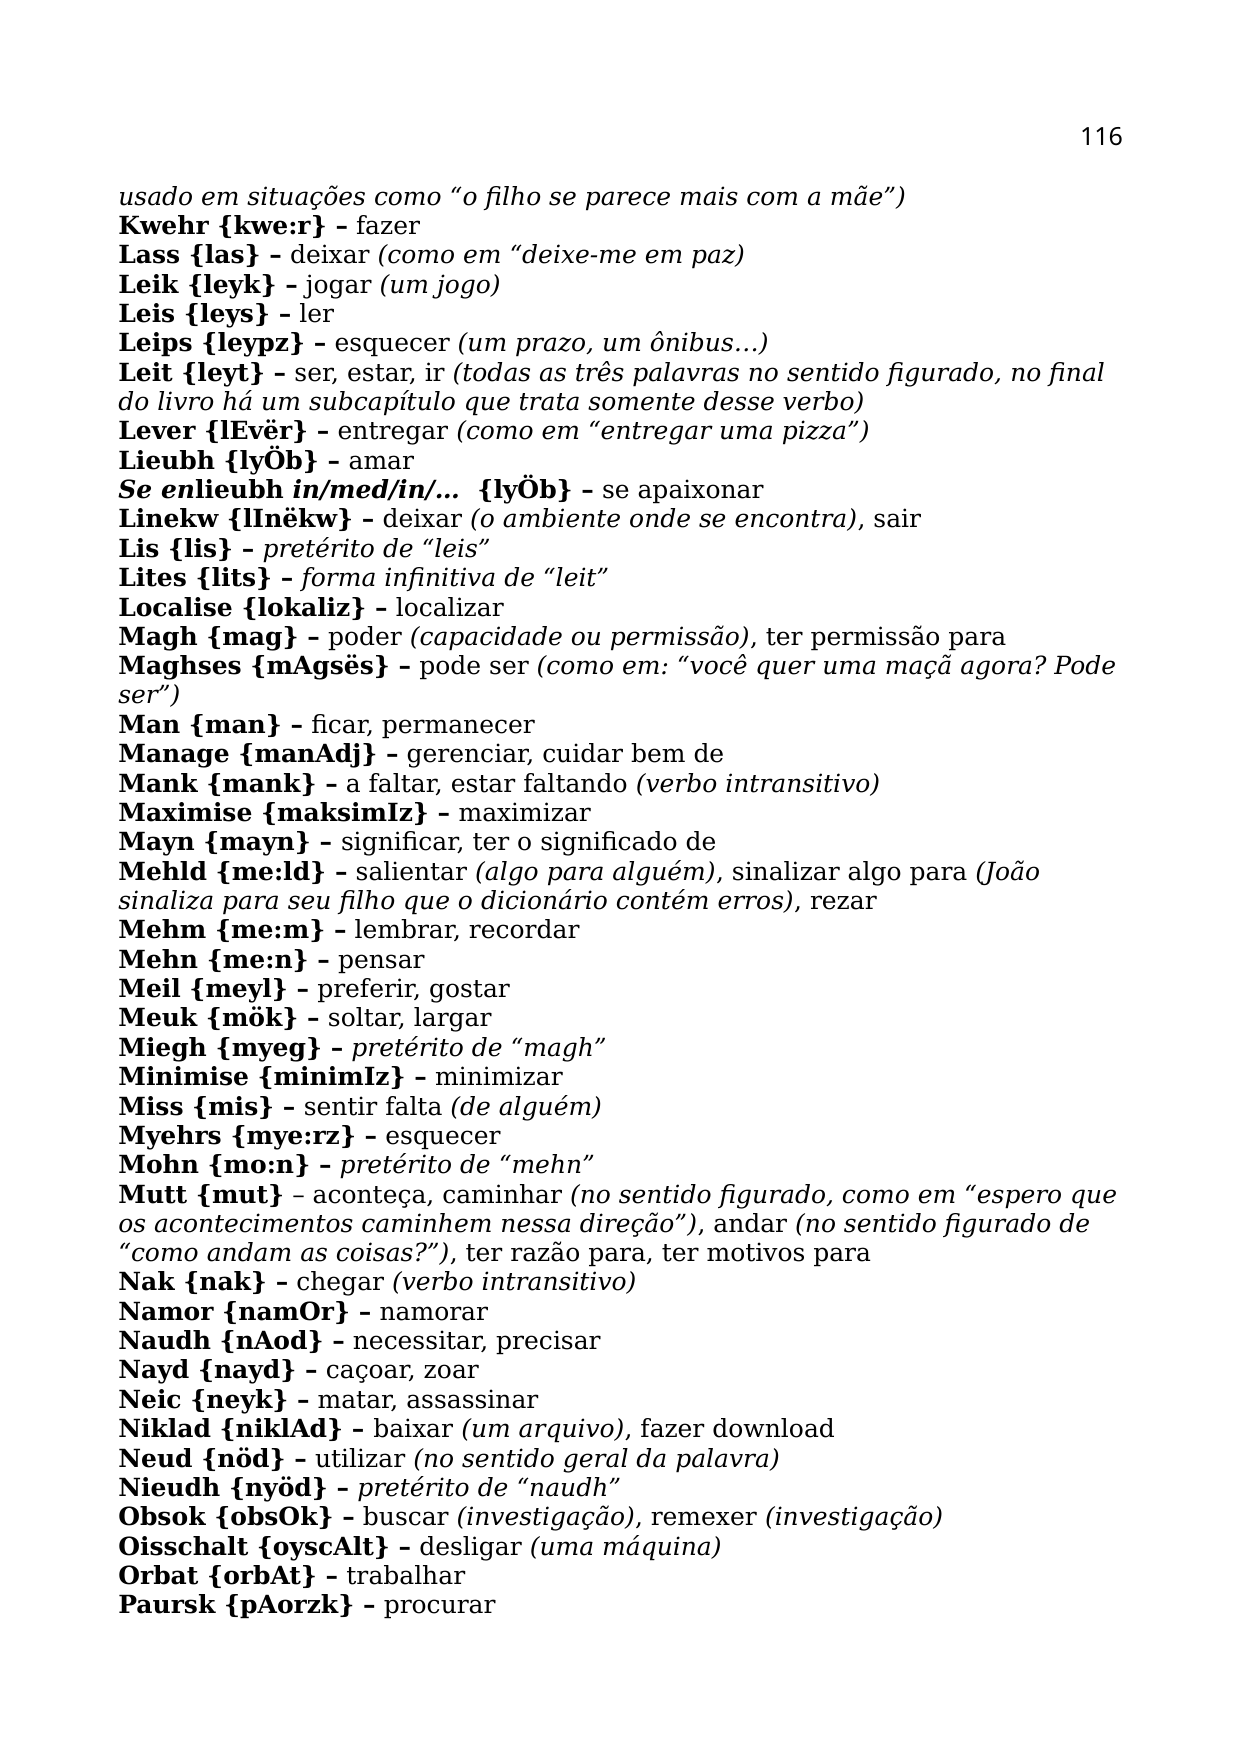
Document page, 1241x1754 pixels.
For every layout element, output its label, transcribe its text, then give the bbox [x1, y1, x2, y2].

text Orbat {orbAt} – trabalhar [118, 1561, 1123, 1590]
text Lis {lis} – pretérito de “leis” [118, 534, 1123, 563]
text Lites {lits} – forma infinitiva de “leit” [118, 563, 1123, 592]
text Localise {lokaliz} – localizar [118, 592, 1123, 622]
text Kwehr {kwe:r} – fazer [118, 211, 1123, 240]
text Paursk {pAorzk} – procurar [118, 1590, 1123, 1620]
text Meuk {mök} – soltar, largar [118, 1003, 1123, 1033]
text Oisschalt {oyscAlt} – desligar (uma máquina) [118, 1532, 1123, 1561]
text Minimise {minimIz} – minimizar [118, 1062, 1123, 1091]
text Obsok {obsOk} – buscar (investigação), remexer (investigação) [118, 1502, 1123, 1532]
text Niklad {niklAd} – baixar (um arquivo), fazer download [118, 1414, 1123, 1443]
text Magh {mag} – poder (capacidade ou permissão), ter permissão para [118, 622, 1123, 651]
text Mehld {me:ld} – salientar (algo para alguém), sinalizar algo para (João sinaliza para seu filho que o dicionário contém erros), rezar [118, 857, 1123, 915]
text Lieubh {lyÖb} – amar [118, 446, 1123, 475]
text Lever {lEvër} – entregar (como em “entregar uma pizza”) [118, 416, 1123, 446]
text Maximise {maksimIz} – maximizar [118, 798, 1123, 827]
text Leik {leyk} – jogar (um jogo) [118, 269, 1123, 299]
text Namor {namOr} – namorar [118, 1297, 1123, 1326]
text Meil {meyl} – preferir, gostar [118, 974, 1123, 1003]
text Miss {mis} – sentir falta (de alguém) [118, 1091, 1123, 1121]
text Manage {manAdj} – gerenciar, cuidar bem de [118, 739, 1123, 768]
text Maghses {mAgsës} – pode ser (como em: “você quer uma maçã agora? Pode ser”) [118, 651, 1123, 710]
text Mohn {mo:n} – pretérito de “mehn” [118, 1150, 1123, 1179]
text Mehn {me:n} – pensar [118, 944, 1123, 974]
text Nayd {nayd} – caçoar, zoar [118, 1355, 1123, 1385]
text Lass {las} – deixar (como em “deixe-me em paz) [118, 240, 1123, 269]
text Nieudh {nyöd} – pretérito de “naudh” [118, 1473, 1123, 1502]
text usado em situações como “o filho se parece mais com a mãe”) [118, 182, 1123, 211]
text Mank {mank} – a faltar, estar faltando (verbo intransitivo) [118, 768, 1123, 798]
text Myehrs {mye:rz} – esquecer [118, 1121, 1123, 1150]
text Neud {nöd} – utilizar (no sentido geral da palavra) [118, 1443, 1123, 1473]
text Naudh {nAod} – necessitar, precisar [118, 1326, 1123, 1355]
text Leit {leyt} – ser, estar, ir (todas as três palavras no sentido figurado, no final do livro há um subcapítulo que trata somente desse verbo) [118, 358, 1123, 416]
text Mayn {mayn} – significar, ter o significado de [118, 827, 1123, 857]
text Miegh {myeg} – pretérito de “magh” [118, 1033, 1123, 1062]
text Nak {nak} – chegar (verbo intransitivo) [118, 1267, 1123, 1297]
text Leips {leypz} – esquecer (um prazo, um ônibus…) [118, 328, 1123, 358]
text Man {man} – ficar, permanecer [118, 710, 1123, 739]
text Se enlieubh in/med/in/… {lyÖb} – se apaixonar [118, 475, 1123, 504]
text Leis {leys} – ler [118, 299, 1123, 328]
text Mehm {me:m} – lembrar, recordar [118, 915, 1123, 944]
text Neic {neyk} – matar, assassinar [118, 1385, 1123, 1414]
text Linekw {lInëkw} – deixar (o ambiente onde se encontra), sair [118, 504, 1123, 534]
text Mutt {mut} – aconteça, caminhar (no sentido figurado, como em “espero que os acontecimentos caminhem nessa direção”), andar (no sentido figurado de “como andam as coisas?”), ter razão para, ter motivos para [118, 1179, 1123, 1267]
